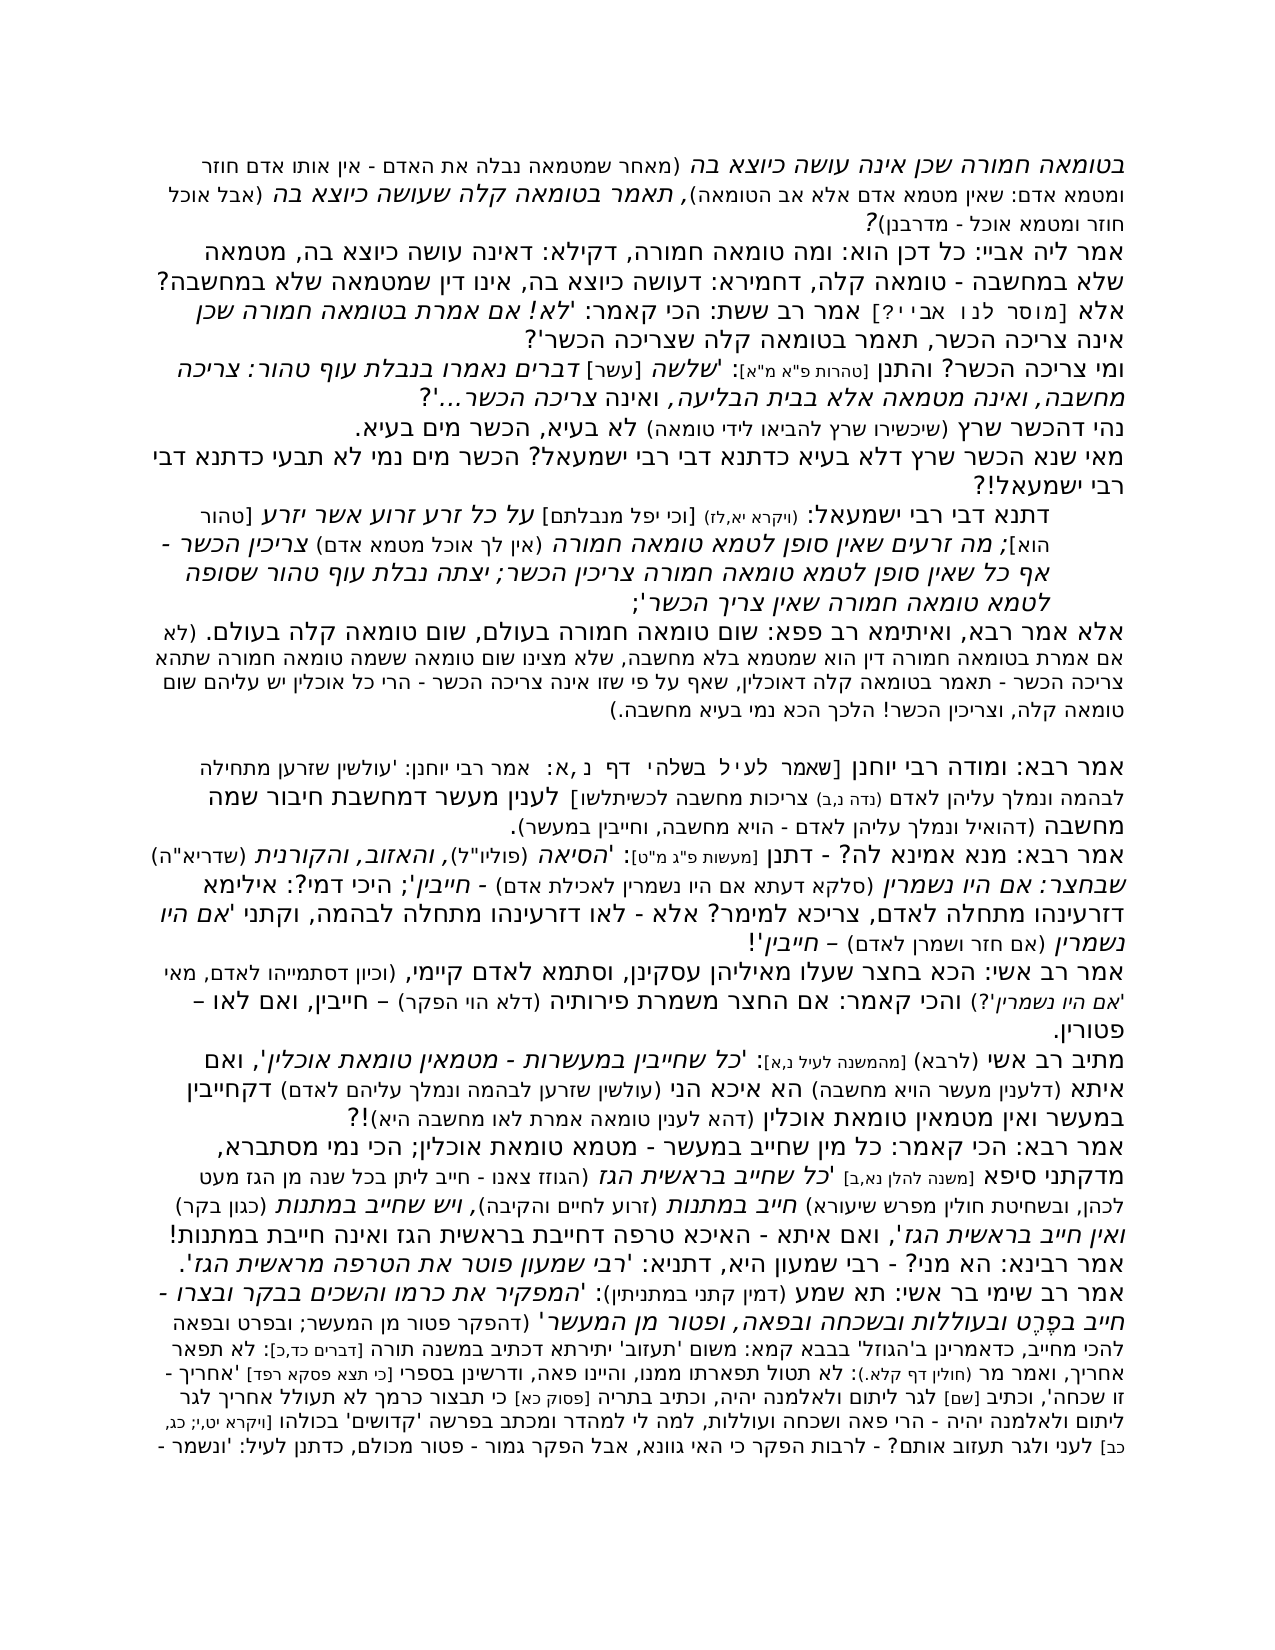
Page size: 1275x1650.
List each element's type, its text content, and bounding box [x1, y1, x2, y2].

text דתנא דבי רבי ישמעאל: (ויקרא יא,לז) [וכי יפל מנבלתם] על כל זרע זרוע אשר יזרע [טהור הוא]; מה זרעים שאין סופן לטמא טומאה חמורה (אין לך אוכל מטמא אדם) צריכין הכשר - אף כל שאין סופן לטמא טומאה חמורה צריכין הכשר; יצתה נבלת עוף טהור שסופה לטמא טומאה חמורה שאין צריך הכשר'; [150, 500, 1050, 617]
text אמר רב שימי בר אשי: תא שמע (דמין קתני במתניתין): 'המפקיר את כרמו והשכים בבקר ובצרו - חייב בפֶרֶט ובעוללות ובשכחה ובפאה, ופטור מן המעשר' (דהפקר פטור מן המעשר; ובפרט ובפאה להכי מחייב, כדאמרינן ב'הגוזל' בבבא קמא: משום 'תעזוב' יתירתא דכתיב במשנה תורה [דברים כד,כ]: לא תפאר אחריך, ואמר מר (חולין דף קלא.): לא תטול תפארתו ממנו, והיינו פאה, ודרשינן בספרי [כי תצא פסקא רפד] 'אחריך - זו שכחה', וכתיב [שם] לגר ליתום ולאלמנה יהיה, וכתיב בתריה [פסוק כא] כי תבצור כרמך לא תעולל אחריך לגר ליתום ולאלמנה יהיה - הרי פאה ושכחה ועוללות, למה לי למהדר ומכתב בפרשה 'קדושים' בכולהו [ויקרא יט,י; כג,כב] לעני ולגר תעזוב אותם? - לרבות הפקר כי האי גוונא, אבל הפקר גמור - פטור מכולם, כדתנן לעיל: 'ונשמר [150, 1278, 1125, 1458]
text אמר רבא: מנא אמינא לה? - דתנן [מעשות פ"ג מ"ט]: 'הסיאה (פוליו"ל), והאזוב, והקורנית (שדריא"ה) שבחצר: אם היו נשמרין (סלקא דעתא אם היו נשמרין לאכילת אדם) - חייבין'; היכי דמי?: אילימא דזרעינהו מתחלה לאדם, צריכא למימר? אלא - לאו דזרעינהו מתחלה לבהמה, וקתני 'אם היו נשמרין (אם חזר ושמרן לאדם) – חייבין'! [150, 841, 1125, 957]
text אמר ליה אביי: כל דכן הוא: ומה טומאה חמורה, דקילא: דאינה עושה כיוצא בה, מטמאה שלא במחשבה - טומאה קלה, דחמירא: דעושה כיוצא בה, אינו דין שמטמאה שלא במחשבה? [150, 237, 1125, 296]
text אמר רבא: הכי קאמר: כל מין שחייב במעשר - מטמא טומאת אוכלין; הכי נמי מסתברא, מדקתני סיפא [משנה להלן נא,ב] 'כל שחייב בראשית הגז (הגוזז צאנו - חייב ליתן בכל שנה מן הגז מעט לכהן, ובשחיטת חולין מפרש שיעורא) חייב במתנות (זרוע לחיים והקיבה), ויש שחייב במתנות (כגון בקר) ואין חייב בראשית הגז', ואם איתא - האיכא טרפה דחייבת בראשית הגז ואינה חייבת במתנות! [150, 1132, 1125, 1249]
text נהי דהכשר שרץ (שיכשירו שרץ להביאו לידי טומאה) לא בעיא, הכשר מים בעיא. [150, 413, 1125, 442]
text מתיב רב אשי (לרבא) [מהמשנה לעיל נ,א]: 'כל שחייבין במעשרות - מטמאין טומאת אוכלין', ואם איתא (דלענין מעשר הויא מחשבה) הא איכא הני (עולשין שזרען לבהמה ונמלך עליהם לאדם) דקחייבין במעשר ואין מטמאין טומאת אוכלין (דהא לענין טומאה אמרת לאו מחשבה היא)!? [150, 1045, 1125, 1132]
text בטומאה חמורה שכן אינה עושה כיוצא בה (מאחר שמטמאה נבלה את האדם - אין אותו אדם חוזר ומטמא אדם: שאין מטמא אדם אלא אב הטומאה), תאמר בטומאה קלה שעושה כיוצא בה (אבל אוכל חוזר ומטמא אוכל - מדרבנן)? [150, 150, 1125, 237]
text אמר רבינא: הא מני? - רבי שמעון היא, דתניא: 'רבי שמעון פוטר את הטרפה מראשית הגז'. [150, 1249, 1125, 1278]
text אלא אמר רבא, ואיתימא רב פפא: שום טומאה חמורה בעולם, שום טומאה קלה בעולם. (לא אם אמרת בטומאה חמורה דין הוא שמטמא בלא מחשבה, שלא מצינו שום טומאה ששמה טומאה חמורה שתהא צריכה הכשר - תאמר בטומאה קלה דאוכלין, שאף על פי שזו אינה צריכה הכשר - הרי כל אוכלין יש עליהם שום טומאה קלה, וצריכין הכשר! הלכך הכא נמי בעיא מחשבה.) [150, 617, 1125, 724]
text אמר רב אשי: הכא בחצר שעלו מאיליהן עסקינן, וסתמא לאדם קיימי, (וכיון דסתמייהו לאדם, מאי 'אם היו נשמרין'?) והכי קאמר: אם החצר משמרת פירותיה (דלא הוי הפקר) – חייבין, ואם לאו – פטורין. [150, 957, 1125, 1045]
text אמר רבא: ומודה רבי יוחנן [שאמר לעיל בשלהי דף נ,א: אמר רבי יוחנן: 'עולשין שזרען מתחילה לבהמה ונמלך עליהן לאדם (נדה נ,ב) צריכות מחשבה לכשיתלשו] לענין מעשר דמחשבת חיבור שמה מחשבה (דהואיל ונמלך עליהן לאדם - הויא מחשבה, וחייבין במעשר). [150, 753, 1125, 841]
text ומי צריכה הכשר? והתנן [טהרות פ"א מ"א]: 'שלשה [עשר] דברים נאמרו בנבלת עוף טהור: צריכה מחשבה, ואינה מטמאה אלא בבית הבליעה, ואינה צריכה הכשר...'? [150, 354, 1125, 413]
text אלא [מוסר לנו אביי?] אמר רב ששת: הכי קאמר: 'לא! אם אמרת בטומאה חמורה שכן אינה צריכה הכשר, תאמר בטומאה קלה שצריכה הכשר'? [150, 296, 1125, 354]
text מאי שנא הכשר שרץ דלא בעיא כדתנא דבי רבי ישמעאל? הכשר מים נמי לא תבעי כדתנא דבי רבי ישמעאל!? [150, 442, 1125, 500]
